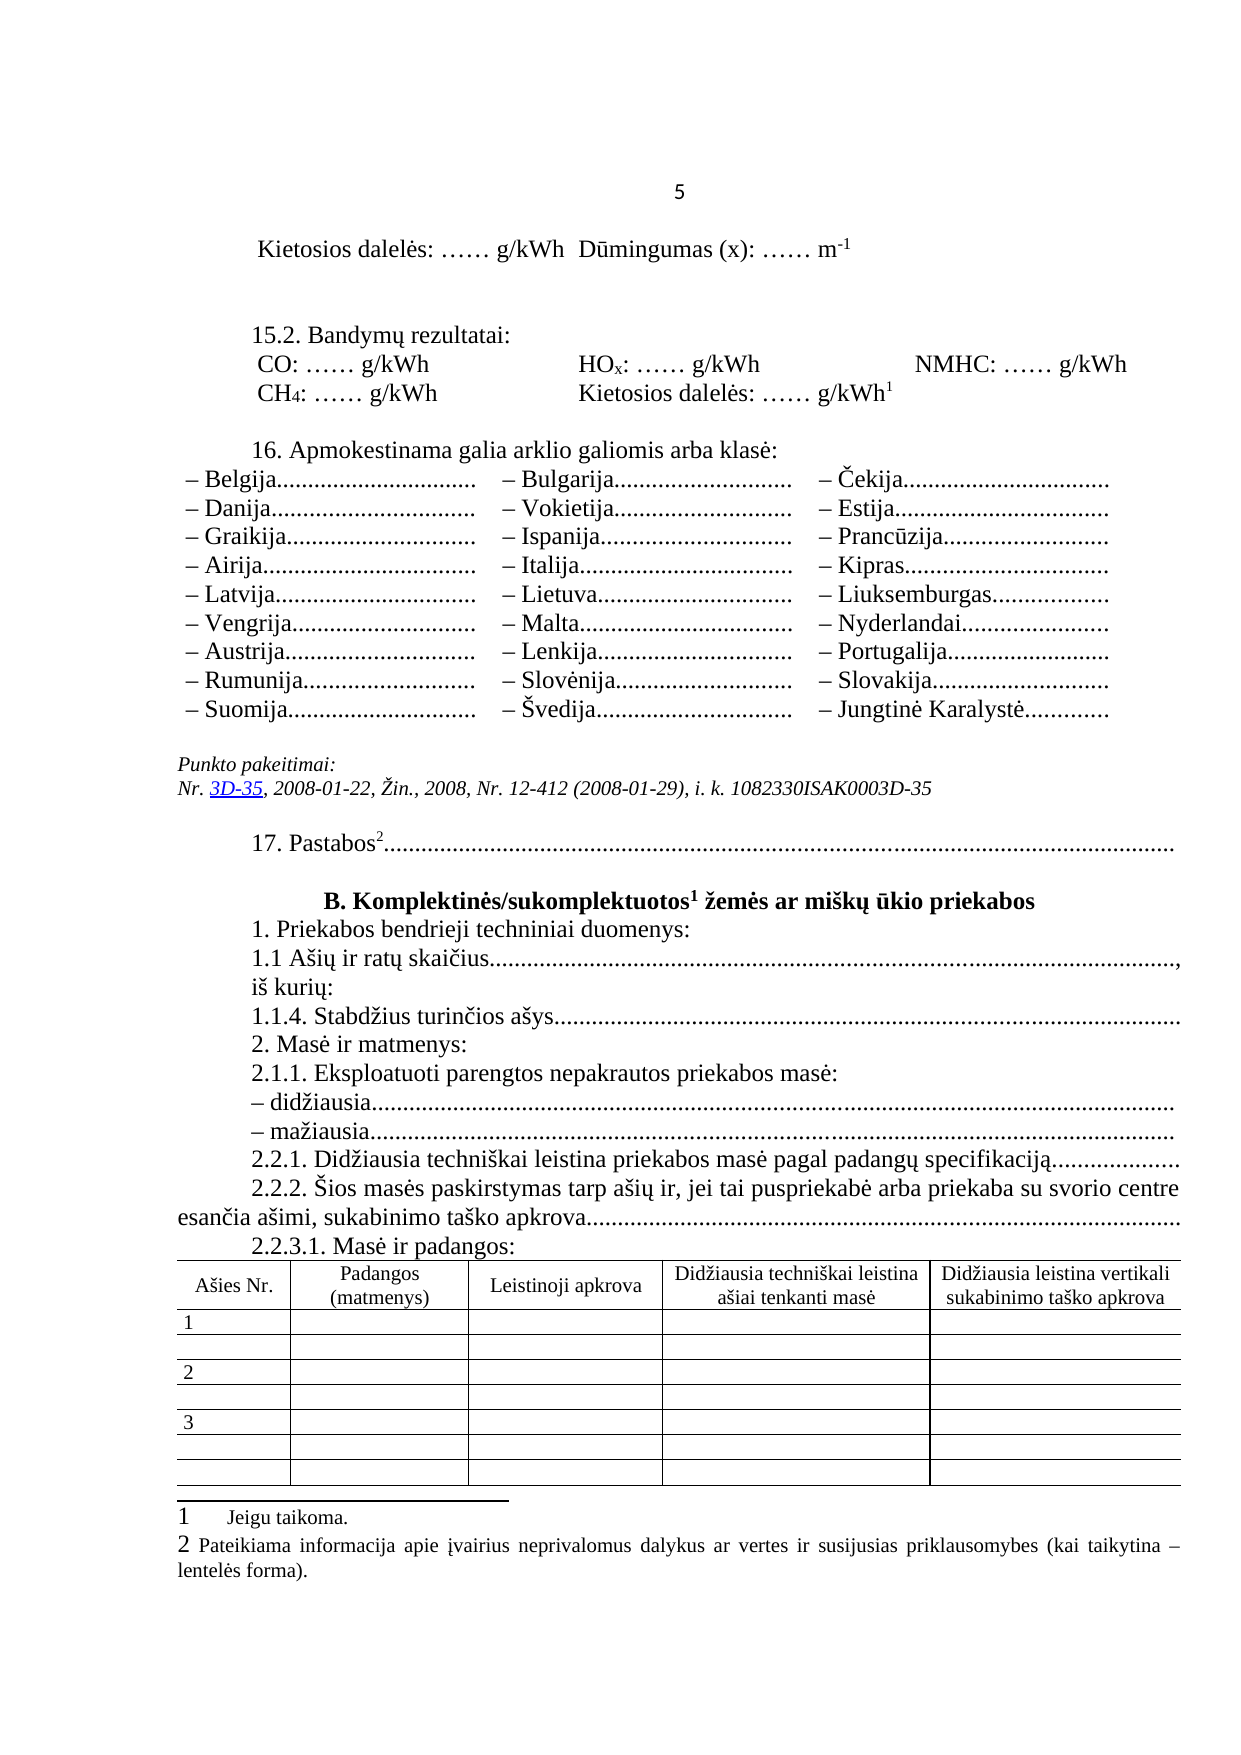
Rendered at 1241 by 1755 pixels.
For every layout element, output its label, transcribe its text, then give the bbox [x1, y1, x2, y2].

table_cell – Slovėnija [498, 665, 815, 694]
table_cell – Jungtinė Karalystė [815, 694, 1131, 723]
table_header – Bulgarija [498, 464, 815, 493]
text 2.1.1. Eksploatuoti parengtos nepakrautos priekabos masė: [177, 1058, 1181, 1087]
table_cell Dūmingumas (x): …… m-1 [572, 234, 887, 263]
text Pateikiama informacija apie įvairius neprivalomus dalykus ar vertes ir susijusias priklausomybes (kai taikytina – lentelės forma). [177, 1529, 1181, 1582]
table_cell [291, 1460, 468, 1484]
text 16. Apmokestinama galia arklio galiomis arba klasė: [177, 435, 1181, 464]
table_cell [663, 1310, 929, 1334]
text Punkto pakeitimai: [177, 751, 1181, 776]
text iš kurių: [177, 972, 1181, 1001]
table_cell [887, 234, 1181, 263]
table_cell [291, 1335, 468, 1359]
table_cell [931, 1360, 1181, 1384]
table_cell [931, 1335, 1181, 1359]
text 2.2.2. Šios masės paskirstymas tarp ašių ir, jei tai puspriekabė arba priekaba su svorio centre esančia ašimi, sukabinimo taško apkrova ................................ [177, 1173, 1181, 1231]
text 15.2. Bandymų rezultatai: [177, 320, 1181, 349]
text – didžiausia ..................................................... [177, 1087, 1181, 1116]
table_cell – Graikija [181, 521, 498, 550]
table_cell – Portugalija [815, 636, 1131, 665]
table_cell [469, 1335, 662, 1359]
table_cell [931, 1435, 1181, 1459]
table_cell – Suomija [181, 694, 498, 723]
table_cell [291, 1410, 468, 1434]
table_cell – Nyderlandai [815, 608, 1131, 636]
table_cell [291, 1310, 468, 1334]
table_cell [469, 1360, 662, 1384]
table_cell [663, 1460, 929, 1484]
table_cell [469, 1460, 662, 1484]
table_cell 2 [177, 1360, 290, 1384]
table_cell – Ispanija [498, 521, 815, 550]
table_cell Kietosios dalelės: …… g/kWh [572, 378, 908, 406]
table_cell – Rumunija [181, 665, 498, 694]
table_cell – Lenkija [498, 636, 815, 665]
table_cell [663, 1385, 929, 1409]
table_cell [931, 1460, 1181, 1484]
text 2.2.3.1. Masė ir padangos: [177, 1231, 1181, 1259]
table_cell – Danija [181, 493, 498, 521]
text 1. Priekabos bendrieji techniniai duomenys: [177, 914, 1181, 943]
table_header NMHC: …… g/kWh [909, 349, 1181, 378]
table_cell [909, 378, 1181, 406]
table_cell [291, 1360, 468, 1384]
text 17. Pastabos ............................................. [177, 828, 1181, 857]
text 1.1 Ašių ir ratų skaičius ................................., [177, 943, 1181, 972]
table_header – Belgija [181, 464, 498, 493]
table_cell – Malta [498, 608, 815, 636]
table_cell 3 [177, 1410, 290, 1434]
table_cell [469, 1410, 662, 1434]
table_header CO: …… g/kWh [177, 349, 572, 378]
table_header Ašies Nr. [177, 1261, 290, 1309]
table_header Didžiausia techniškai leistina ašiai tenkanti masė [663, 1261, 929, 1309]
table_cell [663, 1335, 929, 1359]
table_cell – Kipras [815, 550, 1131, 579]
table_cell – Latvija [181, 579, 498, 608]
table_cell – Airija [181, 550, 498, 579]
table_header – Čekija [815, 464, 1131, 493]
table_cell [931, 1385, 1181, 1409]
text 1.1.4. Stabdžius turinčios ašys ........................ [177, 1001, 1181, 1029]
table_cell – Prancūzija [815, 521, 1131, 550]
text B. Komplektinės/sukomplektuotos1 žemės ar miškų ūkio priekabos [177, 886, 1181, 914]
table_cell Kietosios dalelės: …… g/kWh [177, 234, 572, 263]
text – mažiausia ....................................................... [177, 1116, 1181, 1144]
table_cell [931, 1310, 1181, 1334]
table_header Padangos (matmenys) [291, 1261, 468, 1309]
table_cell – Austrija [181, 636, 498, 665]
table_cell [469, 1385, 662, 1409]
text 2.2.1. Didžiausia techniškai leistina priekabos masė pagal padangų specifikaciją [177, 1144, 1181, 1173]
table_cell [931, 1410, 1181, 1434]
table_cell – Vokietija [498, 493, 815, 521]
table_cell [469, 1435, 662, 1459]
table_cell [663, 1410, 929, 1434]
table_header HOx: …… g/kWh [572, 349, 908, 378]
table_header Leistinoji apkrova [469, 1261, 662, 1309]
table_cell CH4: …… g/kWh [177, 378, 572, 406]
table_cell – Estija [815, 493, 1131, 521]
table_cell [177, 1460, 290, 1484]
table_cell [177, 1435, 290, 1459]
table_cell – Italija [498, 550, 815, 579]
table_cell [663, 1360, 929, 1384]
text Nr. 3D-35, 2008-01-22, Žin., 2008, Nr. 12-412 (2008-01-29), i. k. 1082330ISAK0003D-35 [177, 776, 1181, 799]
table_cell – Liuksemburgas [815, 579, 1131, 608]
table_header Didžiausia leistina vertikali sukabinimo taško apkrova [931, 1261, 1181, 1309]
table_cell [291, 1435, 468, 1459]
table_cell 1 [177, 1310, 290, 1334]
table_cell [469, 1310, 662, 1334]
table_cell [291, 1385, 468, 1409]
table_cell [177, 1335, 290, 1359]
table_cell – Vengrija [181, 608, 498, 636]
table_cell – Slovakija [815, 665, 1131, 694]
table_cell [177, 1385, 290, 1409]
text 2. Masė ir matmenys: [177, 1029, 1181, 1058]
table_cell – Lietuva [498, 579, 815, 608]
table_cell [663, 1435, 929, 1459]
table_cell – Švedija [498, 694, 815, 723]
